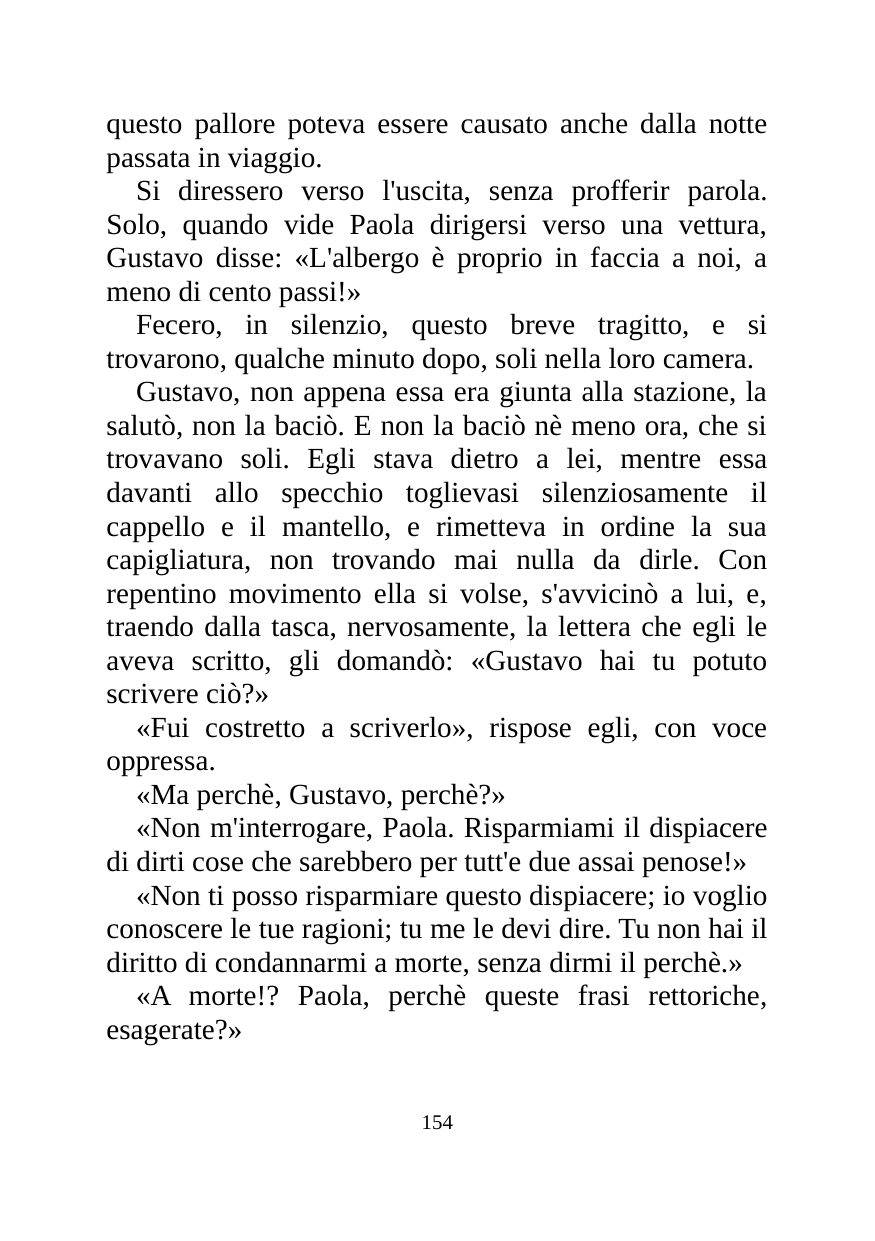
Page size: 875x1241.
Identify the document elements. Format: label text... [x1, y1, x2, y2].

text «Fui costretto a scriverlo», rispose egli, con voce oppressa. [106, 710, 768, 777]
text «Non ti posso risparmiare questo dispiacere; io voglio conoscere le tue ragioni; tu me le devi dire. Tu non hai il diritto di condannarmi a morte, senza dirmi il perchè.» [106, 878, 768, 978]
text Si diressero verso l'uscita, senza profferir parola. Solo, quando vide Paola dirigersi verso una vettura, Gustavo disse: «L'albergo è proprio in faccia a noi, a meno di cento passi!» [106, 173, 768, 307]
text «A morte!? Paola, perchè queste frasi rettoriche, esagerate?» [106, 978, 768, 1045]
text Fecero, in silenzio, questo breve tragitto, e si trovarono, qualche minuto dopo, soli nella loro camera. [106, 307, 768, 374]
text «Ma perchè, Gustavo, perchè?» [106, 777, 768, 811]
text Gustavo, non appena essa era giunta alla stazione, la salutò, non la baciò. E non la baciò nè meno ora, che si trovavano soli. Egli stava dietro a lei, mentre essa davanti allo specchio toglievasi silenziosamente il cappello e il mantello, e rimetteva in ordine la sua capigliatura, non trovando mai nulla da dirle. Con repentino movimento ella si volse, s'avvicinò a lui, e, traendo dalla tasca, nervosamente, la lettera che egli le aveva scritto, gli domandò: «Gustavo hai tu potuto scrivere ciò?» [106, 374, 768, 710]
text «Non m'interrogare, Paola. Risparmiami il dispiacere di dirti cose che sarebbero per tutt'e due assai penose!» [106, 811, 768, 878]
text questo pallore poteva essere causato anche dalla notte passata in viaggio. [106, 106, 768, 173]
